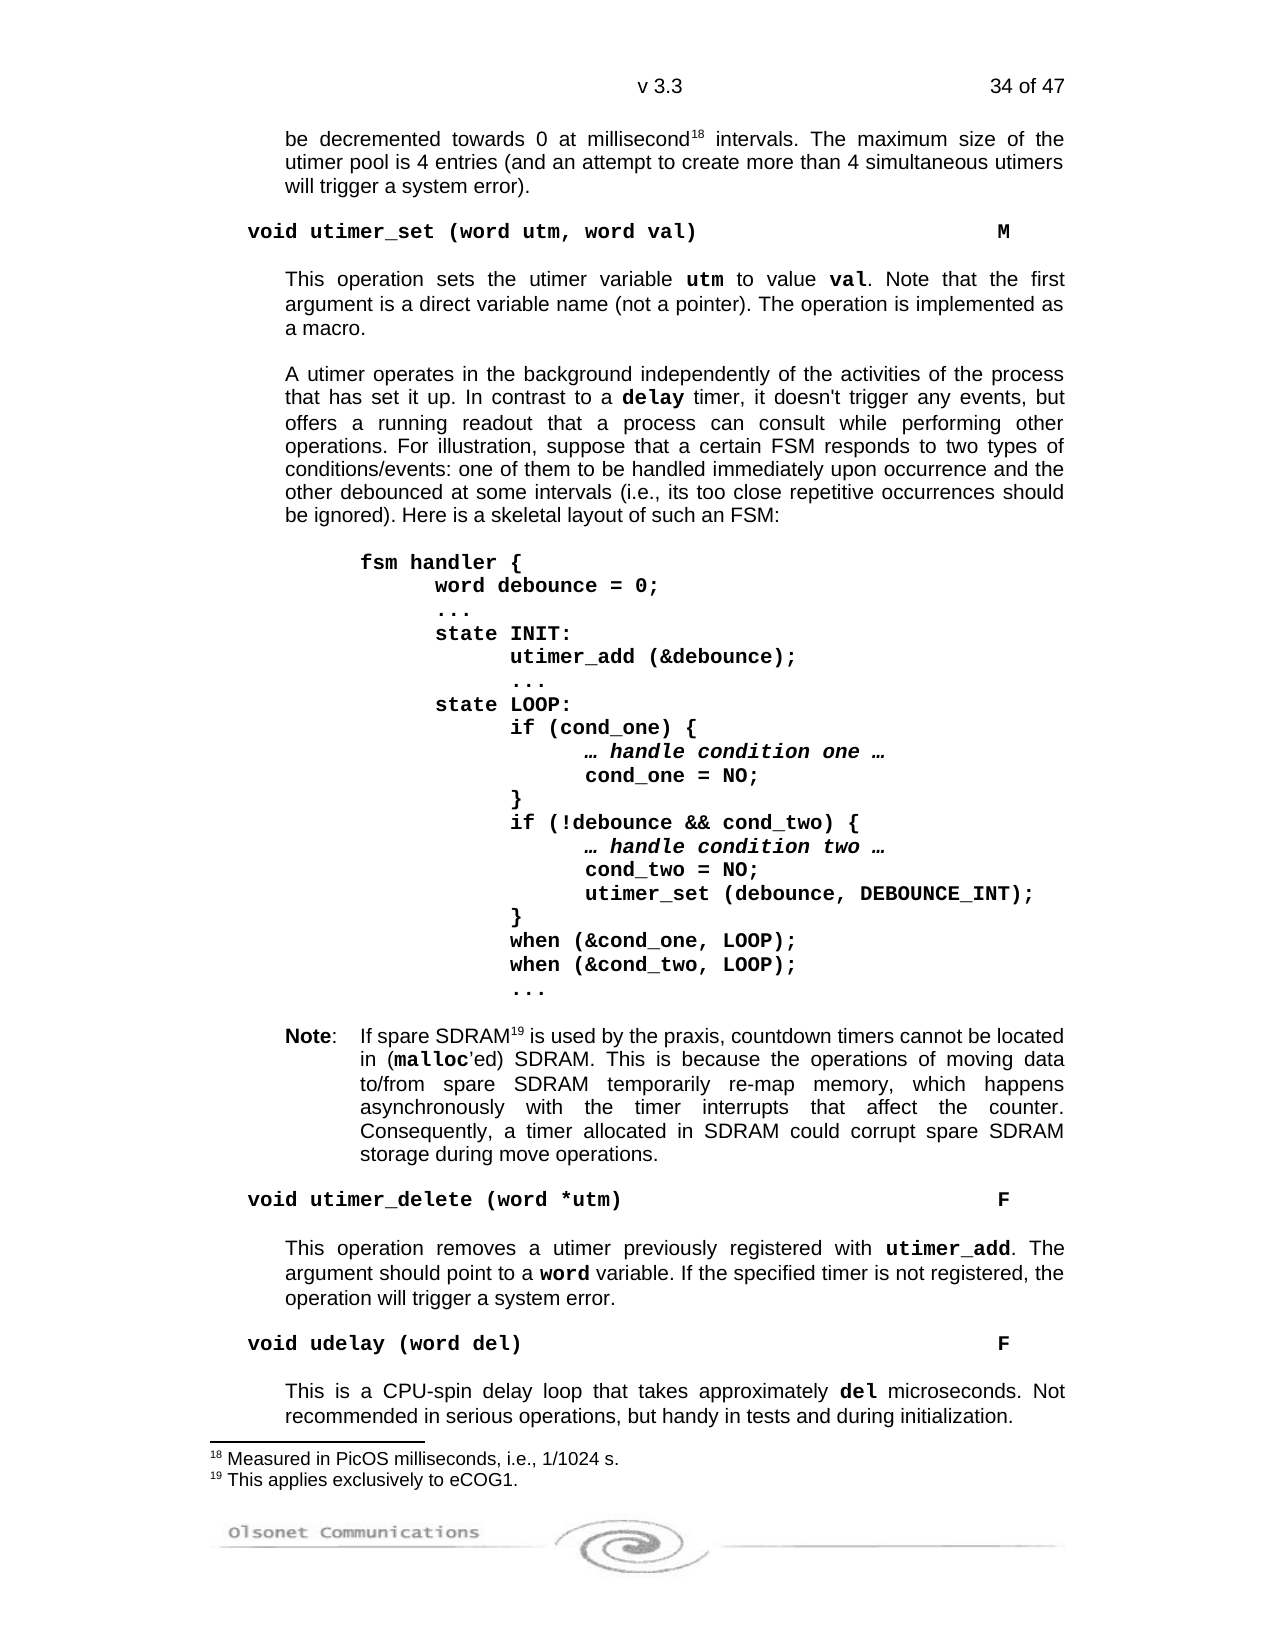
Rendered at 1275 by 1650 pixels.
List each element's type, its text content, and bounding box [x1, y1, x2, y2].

text cond_two = NO; [285, 859, 1065, 883]
text This applies exclusively to eCOG1. [210, 1469, 1065, 1490]
text cond_one = NO; [285, 765, 1065, 788]
text void utimer_delete (word *utm) F [247, 1189, 1065, 1212]
text be decremented towards 0 at millisecond intervals. The maximum size of the utimer pool is 4 entries (and an attempt to create more than 4 simultaneous utimers will trigger a system error). [285, 128, 1065, 197]
text Measured in PicOS milliseconds, i.e., 1/1024 s. [210, 1448, 1065, 1469]
text if (cond_one) { [285, 717, 1065, 741]
text when (&cond_two, LOOP); [285, 954, 1065, 977]
text utimer_set (debounce, DEBOUNCE_INT); [285, 883, 1065, 907]
text ... [285, 670, 1065, 694]
text … handle condition one … [285, 741, 1065, 765]
text if (!debounce && cond_two) { [285, 812, 1065, 836]
text } [285, 907, 1065, 930]
picture [210, 1504, 1065, 1596]
text word debounce = 0; [285, 576, 1065, 599]
text state LOOP: [285, 694, 1065, 717]
text fsm handler { [285, 550, 1065, 576]
text ... [285, 977, 1065, 1001]
text } [285, 788, 1065, 812]
text void utimer_set (word utm, word val) M [247, 221, 1065, 244]
text ... [285, 599, 1065, 623]
text utimer_add (&debounce); [285, 646, 1065, 670]
text This operation removes a utimer previously registered with utimer_add. The argument should point to a word variable. If the specified timer is not registered, the operation will trigger a system error. [285, 1236, 1065, 1309]
text when (&cond_one, LOOP); [285, 930, 1065, 954]
text This is a CPU-spin delay loop that takes approximately del microseconds. Not recommended in serious operations, but handy in tests and during initialization. [285, 1380, 1065, 1428]
text Note: If spare SDRAM is used by the praxis, countdown timers cannot be located in (malloc’ed) SDRAM. This is because the operations of moving data to/from spare SDRAM temporarily re-map memory, which happens asynchronously with the timer interrupts that affect the counter. Consequently, a timer allocated in SDRAM could corrupt spare SDRAM storage during move operations. [285, 1024, 1065, 1166]
text state INIT: [285, 623, 1065, 646]
text void udelay (word del) F [247, 1333, 1065, 1356]
text A utimer operates in the background independently of the activities of the process that has set it up. In contrast to a delay timer, it doesn't trigger any events, but offers a running readout that a process can consult while performing other operations. For illustration, suppose that a certain FSM responds to two types of conditions/events: one of them to be handled immediately upon occurrence and the other debounced at some intervals (i.e., its too close repetitive occurrences should be ignored). Here is a skeletal layout of such an FSM: [285, 363, 1065, 527]
text … handle condition two … [285, 836, 1065, 859]
text This operation sets the utimer variable utm to value val. Note that the first argument is a direct variable name (not a pointer). The operation is implemented as a macro. [285, 268, 1065, 339]
